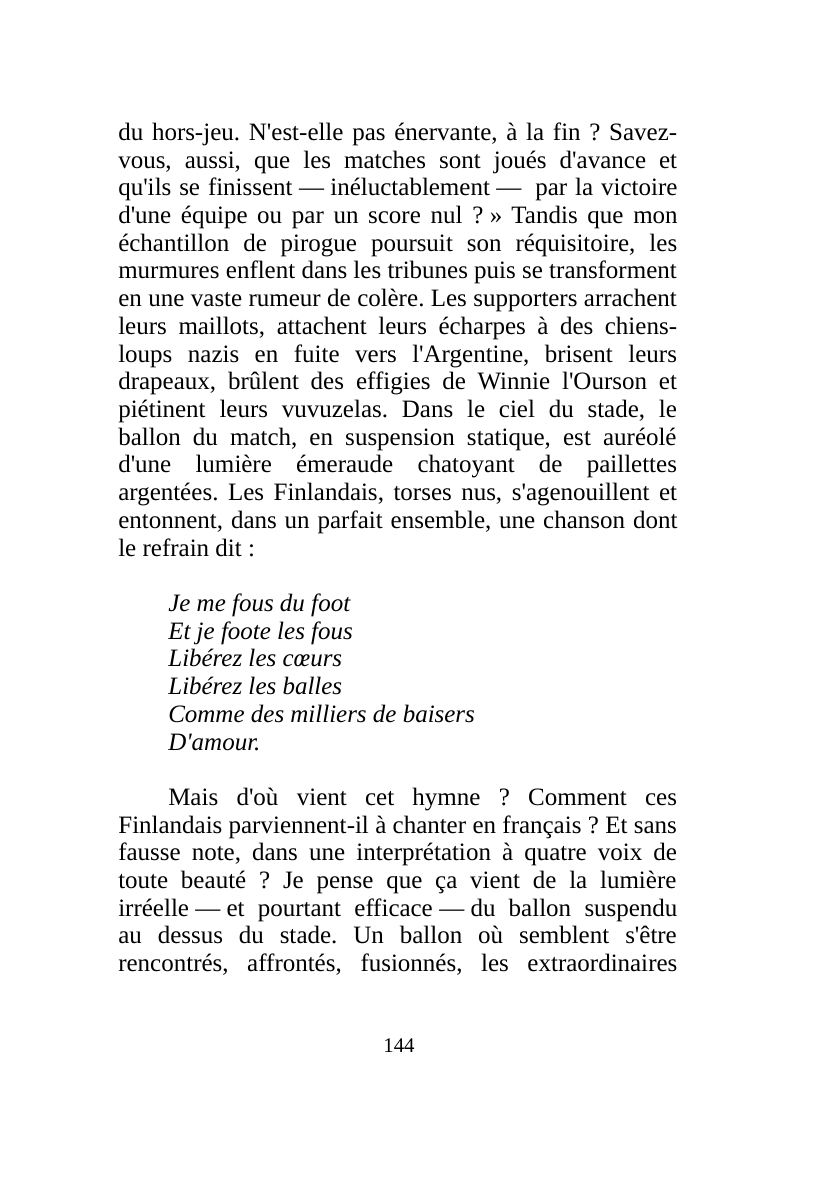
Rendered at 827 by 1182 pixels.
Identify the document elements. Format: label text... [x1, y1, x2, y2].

text Mais d'où vient cet hymne ? Comment ces Finlandais parviennent-il à chanter en français ? Et sans fausse note, dans une interprétation à quatre voix de toute beauté ? Je pense que ça vient de la lumière irréelle — et pourtant efficace — du ballon suspendu au dessus du stade. Un ballon où semblent s'être rencontrés, affrontés, fusionnés, les extraordinaires [118, 783, 677, 977]
text Comme des milliers de baisers [118, 700, 677, 728]
text du hors-jeu. N'est-elle pas énervante, à la fin ? Savez-vous, aussi, que les matches sont joués d'avance et qu'ils se finissent — inéluctablement — par la victoire d'une équipe ou par un score nul ? » Tandis que mon échantillon de pirogue poursuit son réquisitoire, les murmures enflent dans les tribunes puis se transforment en une vaste rumeur de colère. Les supporters arrachent leurs maillots, attachent leurs écharpes à des chiens-loups nazis en fuite vers l'Argentine, brisent leurs drapeaux, brûlent des effigies de Winnie l'Ourson et piétinent leurs vuvuzelas. Dans le ciel du stade, le ballon du match, en suspension statique, est auréolé d'une lumière émeraude chatoyant de paillettes argentées. Les Finlandais, torses nus, s'agenouillent et entonnent, dans un parfait ensemble, une chanson dont le refrain dit : [118, 118, 677, 561]
text Je me fous du foot [118, 589, 677, 617]
text Libérez les balles [118, 672, 677, 700]
text Libérez les cœurs [118, 644, 677, 672]
text D'amour. [118, 728, 677, 755]
text Et je foote les fous [118, 617, 677, 644]
